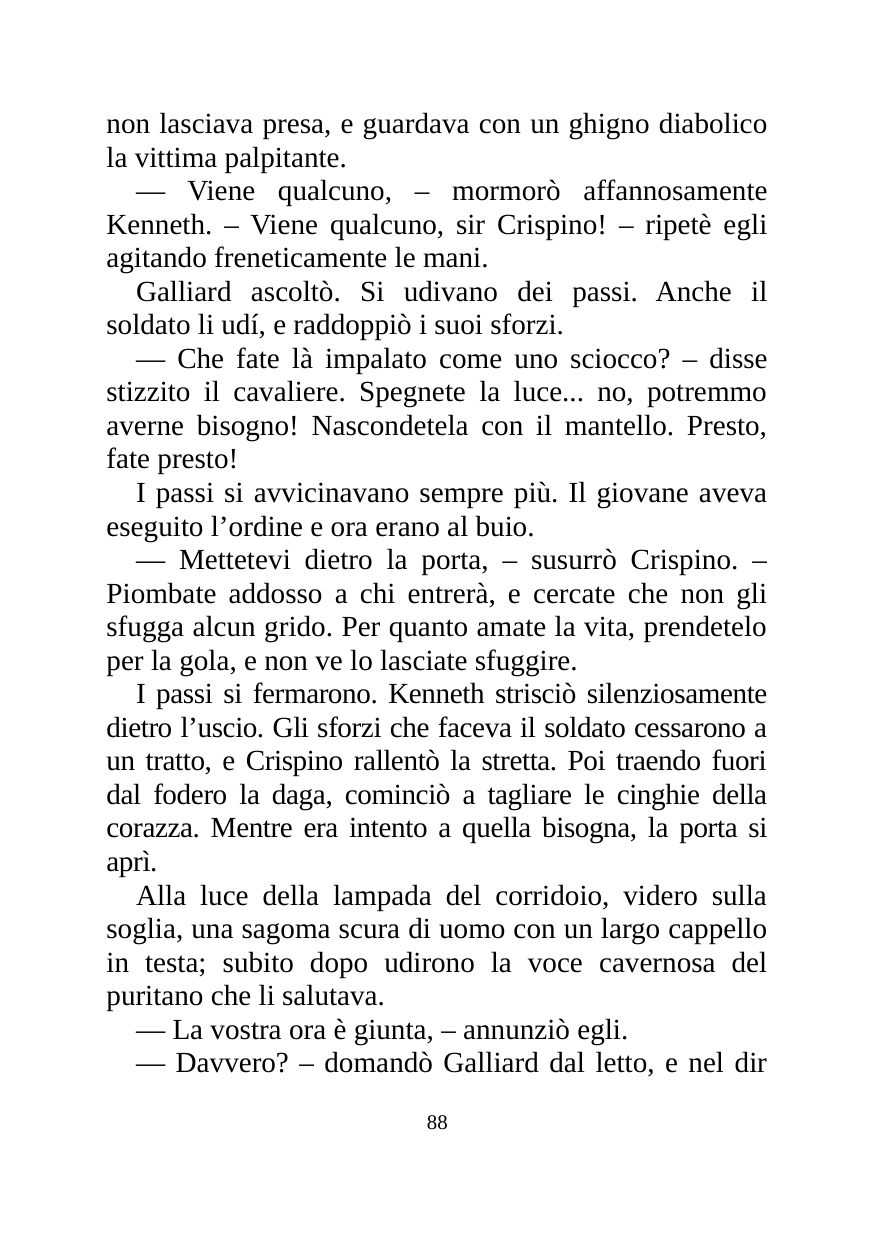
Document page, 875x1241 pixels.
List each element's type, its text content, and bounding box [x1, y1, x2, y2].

text — Viene qualcuno, – mormorò affannosamente Kenneth. – Viene qualcuno, sir Crispino! – ripetè egli agitando freneticamente le mani. [106, 173, 768, 274]
text — Davvero? – domandò Galliard dal letto, e nel dir [106, 1045, 768, 1079]
text I passi si avvicinavano sempre più. Il giovane aveva eseguito l’ordine e ora erano al buio. [106, 475, 768, 542]
text I passi si fermarono. Kenneth strisciò silenziosamente dietro l’uscio. Gli sforzi che faceva il soldato cessarono a un tratto, e Crispino rallentò la stretta. Poi traendo fuori dal fodero la daga, cominciò a tagliare le cinghie della corazza. Mentre era intento a quella bisogna, la porta si aprì. [106, 676, 768, 878]
text — La vostra ora è giunta, – annunziò egli. [106, 1012, 768, 1045]
text Galliard ascoltò. Si udivano dei passi. Anche il soldato li udí, e raddoppiò i suoi sforzi. [106, 274, 768, 341]
text non lasciava presa, e guardava con un ghigno diabolico la vittima palpitante. [106, 106, 768, 173]
text Alla luce della lampada del corridoio, videro sulla soglia, una sagoma scura di uomo con un largo cappello in testa; subito dopo udirono la voce cavernosa del puritano che li salutava. [106, 878, 768, 1012]
text — Che fate là impalato come uno sciocco? – disse stizzito il cavaliere. Spegnete la luce... no, potremmo averne bisogno! Nascondetela con il mantello. Presto, fate presto! [106, 341, 768, 475]
text — Mettetevi dietro la porta, – susurrò Crispino. – Piombate addosso a chi entrerà, e cercate che non gli sfugga alcun grido. Per quanto amate la vita, prendetelo per la gola, e non ve lo lasciate sfuggire. [106, 542, 768, 676]
